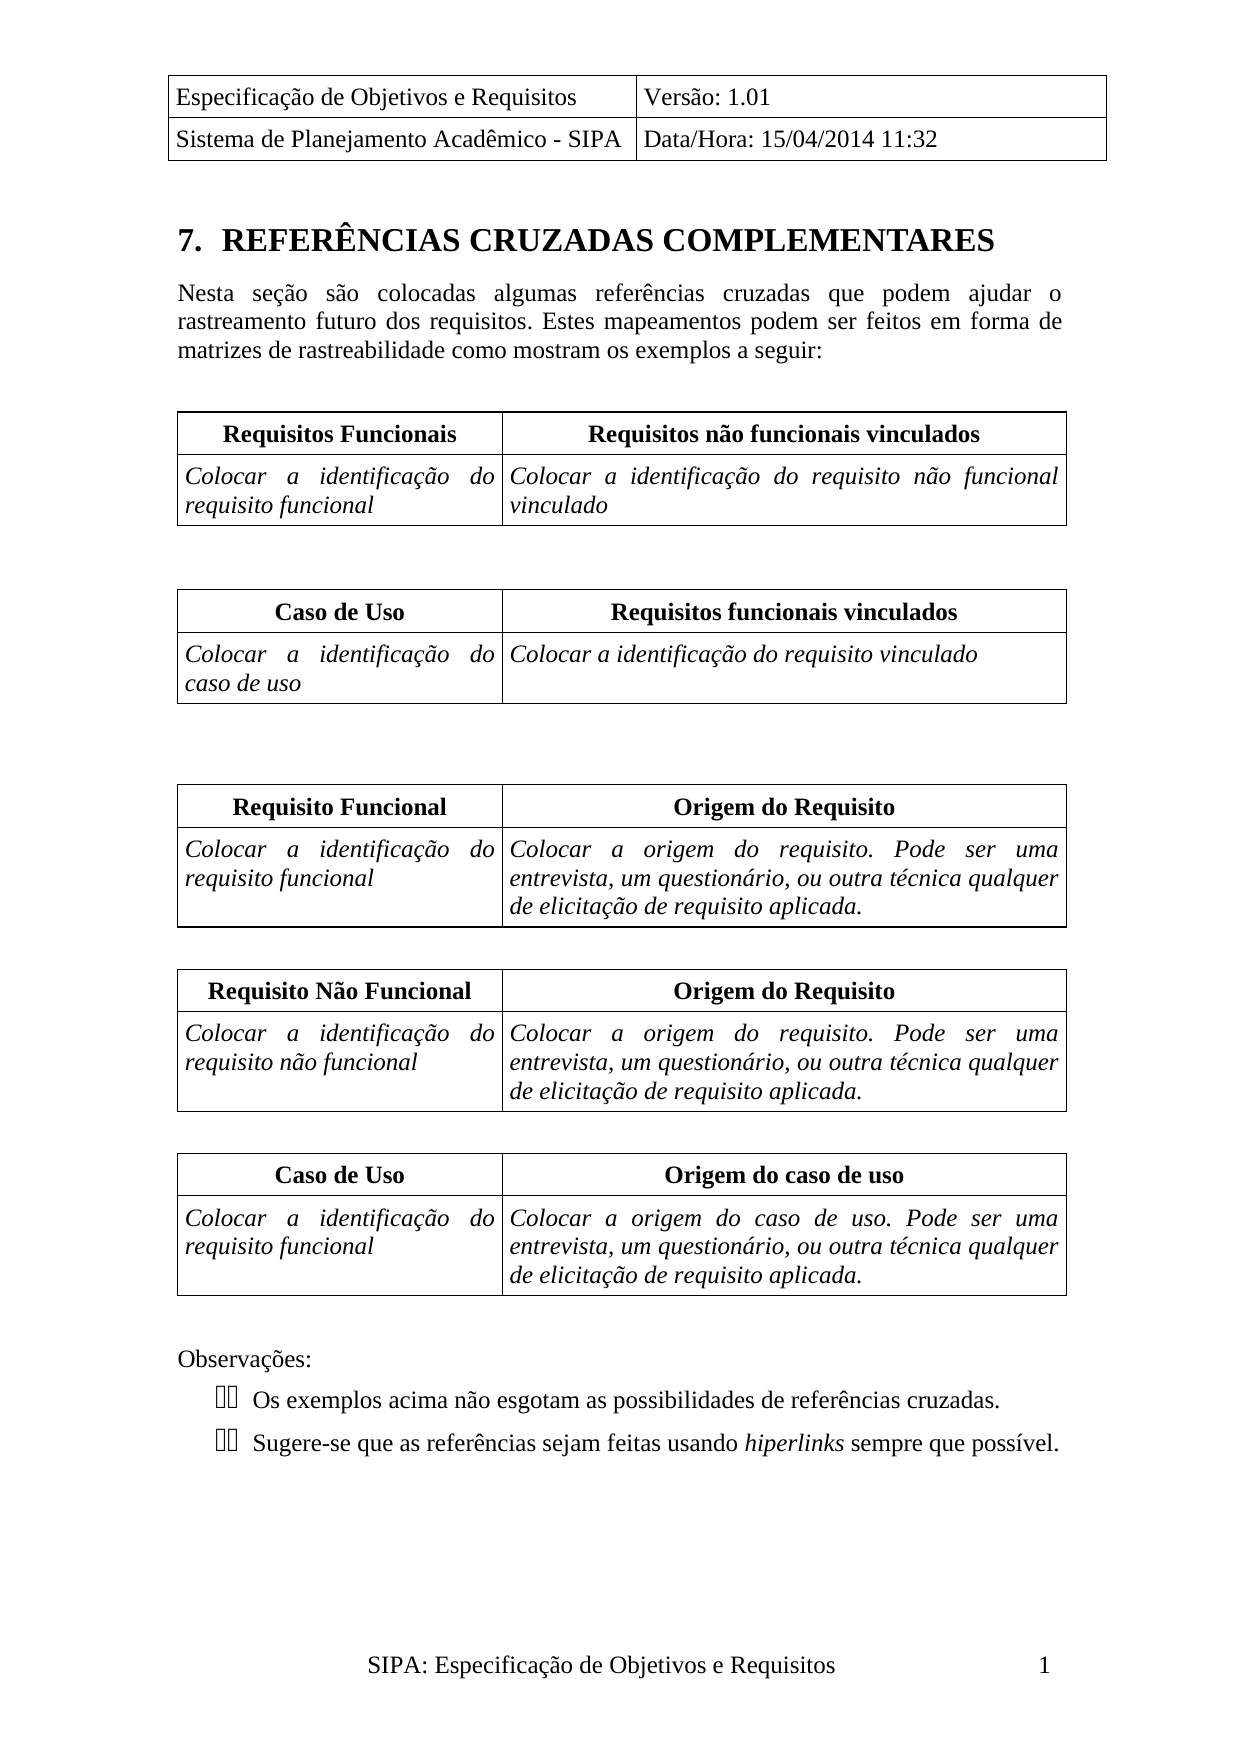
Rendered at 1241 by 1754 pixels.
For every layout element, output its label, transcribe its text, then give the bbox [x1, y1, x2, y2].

table_header Origem do Requisito [503, 970, 1066, 1011]
table_cell Colocar a identificação do requisito vinculado [503, 633, 1066, 703]
table_header Requisitos funcionais vinculados [503, 590, 1066, 632]
table_cell Colocar a identificação do requisito não funcional [178, 1012, 502, 1111]
text Nesta seção são colocadas algumas referências cruzadas que podem ajudar o rastreamento futuro dos requisitos. Estes mapeamentos podem ser feitos em forma de matrizes de rastreabilidade como mostram os exemplos a seguir: [177, 278, 1063, 364]
table_header Requisito Funcional [178, 785, 502, 827]
table_cell Colocar a origem do requisito. Pode ser uma entrevista, um questionário, ou outra técnica qualquer de elicitação de requisito aplicada. [503, 1012, 1066, 1111]
list Os exemplos acima não esgotam as possibilidades de referências cruzadas. [215, 1385, 1063, 1416]
table_header Requisitos não funcionais vinculados [503, 413, 1066, 454]
table_cell Colocar a identificação do caso de uso [178, 633, 502, 703]
table_cell Colocar a identificação do requisito não funcional vinculado [503, 455, 1066, 525]
table_cell Colocar a identificação do requisito funcional [178, 1196, 502, 1295]
table_header Requisitos Funcionais [178, 413, 502, 454]
table_header Origem do Requisito [503, 785, 1066, 827]
subtitle REFERÊNCIAS CRUZADAS COMPLEMENTARES [177, 221, 1063, 259]
table_header Caso de Uso [178, 590, 502, 632]
table_cell Colocar a origem do requisito. Pode ser uma entrevista, um questionário, ou outra técnica qualquer de elicitação de requisito aplicada. [503, 828, 1066, 926]
table_cell Colocar a identificação do requisito funcional [178, 455, 502, 525]
table_header Caso de Uso [178, 1154, 502, 1195]
table_cell Colocar a identificação do requisito funcional [178, 828, 502, 926]
list Sugere-se que as referências sejam feitas usando hiperlinks sempre que possível. [215, 1428, 1063, 1458]
table_header Requisito Não Funcional [178, 970, 502, 1011]
table_cell Colocar a origem do caso de uso. Pode ser uma entrevista, um questionário, ou outra técnica qualquer de elicitação de requisito aplicada. [503, 1196, 1066, 1295]
table_header Origem do caso de uso [503, 1154, 1066, 1195]
text Observações: [177, 1344, 1063, 1372]
